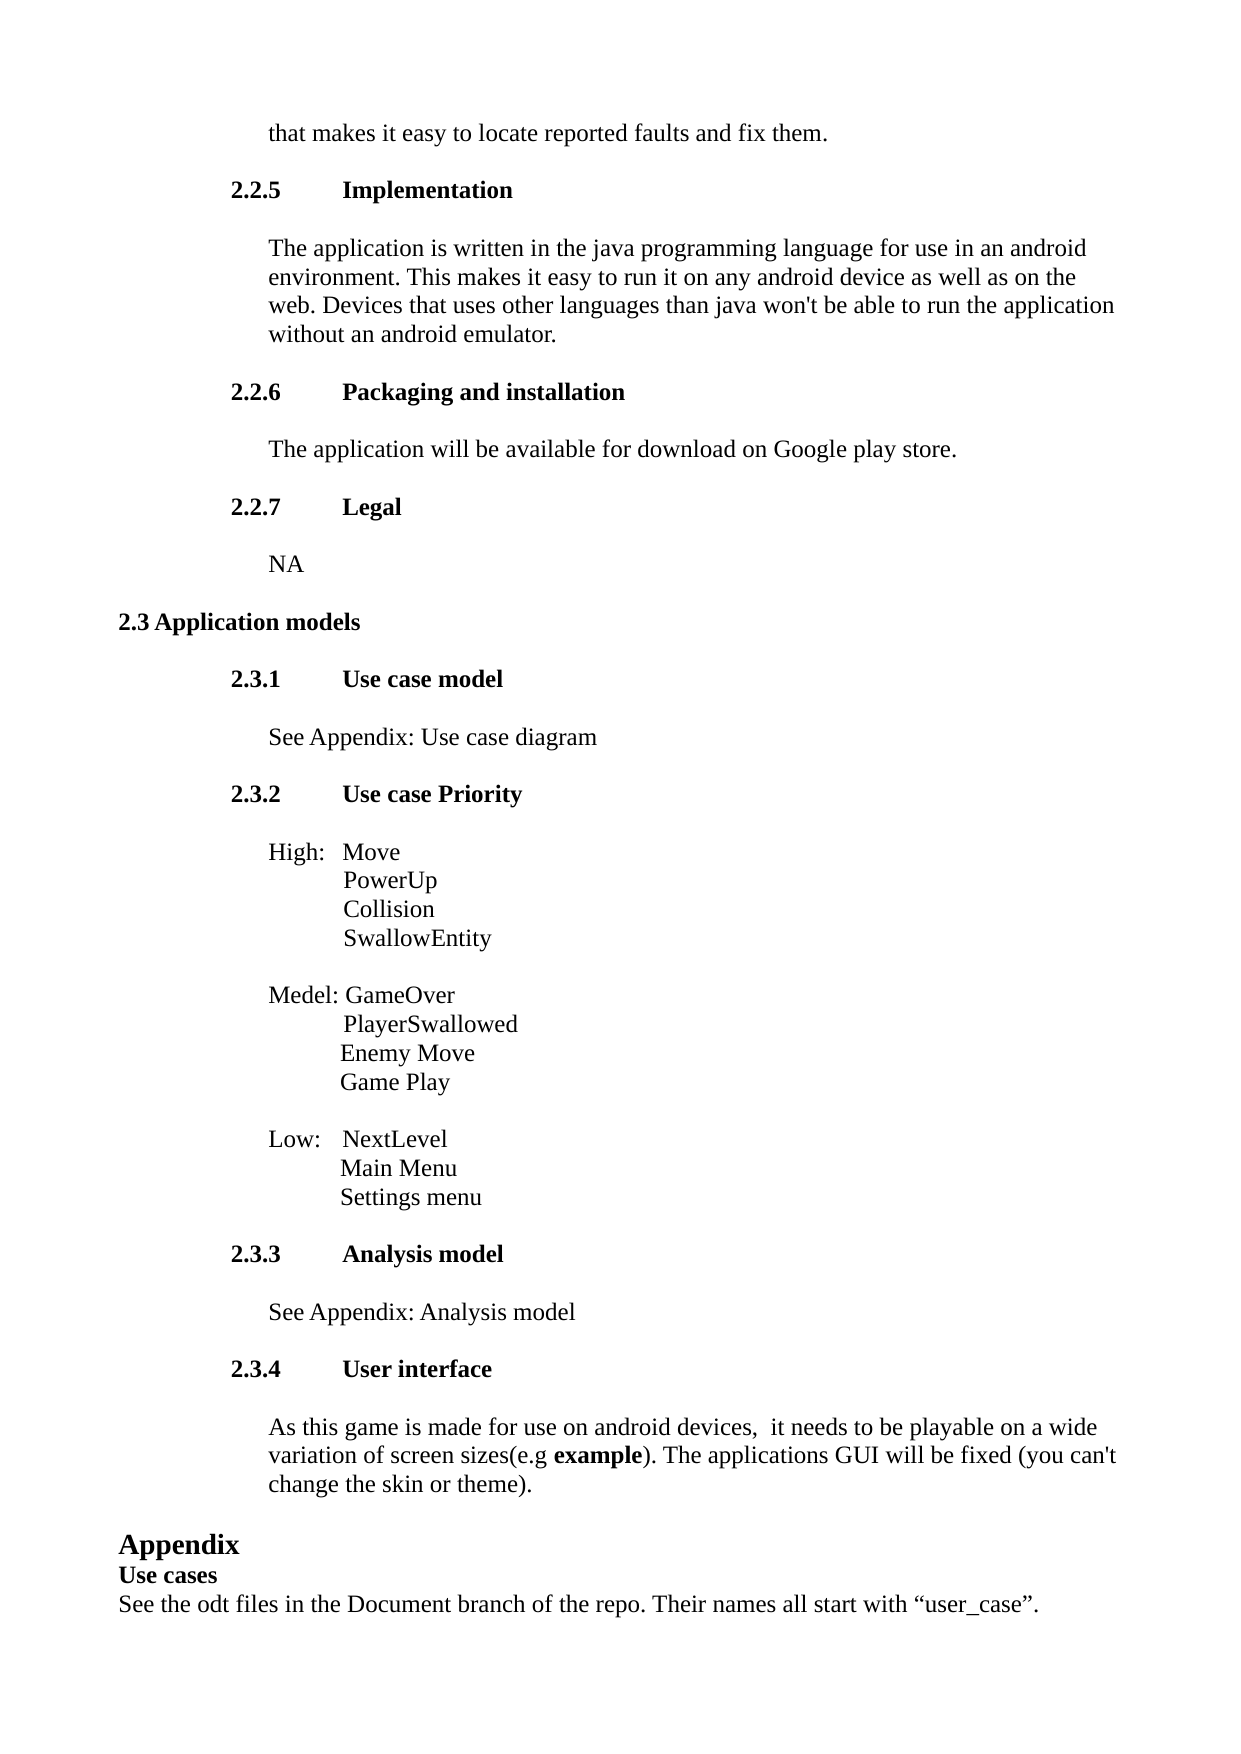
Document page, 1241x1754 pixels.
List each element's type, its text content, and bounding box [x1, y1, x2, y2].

text Main Menu [118, 1153, 1122, 1182]
list Use case model [231, 664, 1122, 693]
list User interface [231, 1354, 1122, 1383]
list SwallowEntity [306, 923, 1122, 952]
list Medel: GameOver [231, 981, 1122, 1009]
list NA [231, 549, 1122, 578]
list Implementation [231, 176, 1122, 204]
text 2.3 Application models [118, 607, 1122, 636]
list PowerUp [306, 866, 1122, 894]
text See the odt files in the Document branch of the repo. Their names all start with “user_case”. [118, 1589, 1122, 1618]
list See Appendix: Use case diagram [231, 722, 1122, 751]
text Appendix [118, 1527, 1122, 1560]
list The application will be available for download on Google play store. [231, 434, 1122, 463]
list The application is written in the java programming language for use in an android environment. This makes it easy to run it on any android device as well as on the web. Devices that uses other languages than java won't be able to run the application without an android emulator. [231, 233, 1122, 348]
list High: Move [231, 837, 1122, 866]
list that makes it easy to locate reported faults and fix them. [231, 118, 1122, 147]
list Analysis model [231, 1239, 1122, 1268]
list See Appendix: Analysis model [231, 1297, 1122, 1326]
text Game Play [118, 1067, 1122, 1096]
list Packaging and installation [231, 377, 1122, 406]
text Settings menu [118, 1182, 1122, 1211]
text Use cases [118, 1560, 1122, 1589]
list Legal [231, 492, 1122, 521]
text Enemy Move [118, 1038, 1122, 1067]
list Collision [306, 894, 1122, 923]
list As this game is made for use on android devices, it needs to be playable on a wide variation of screen sizes(e.g example). The applications GUI will be fixed (you can't change the skin or theme). [231, 1412, 1122, 1498]
list Use case Priority [231, 779, 1122, 808]
list Low: NextLevel [231, 1124, 1122, 1153]
list PlayerSwallowed [306, 1009, 1122, 1038]
